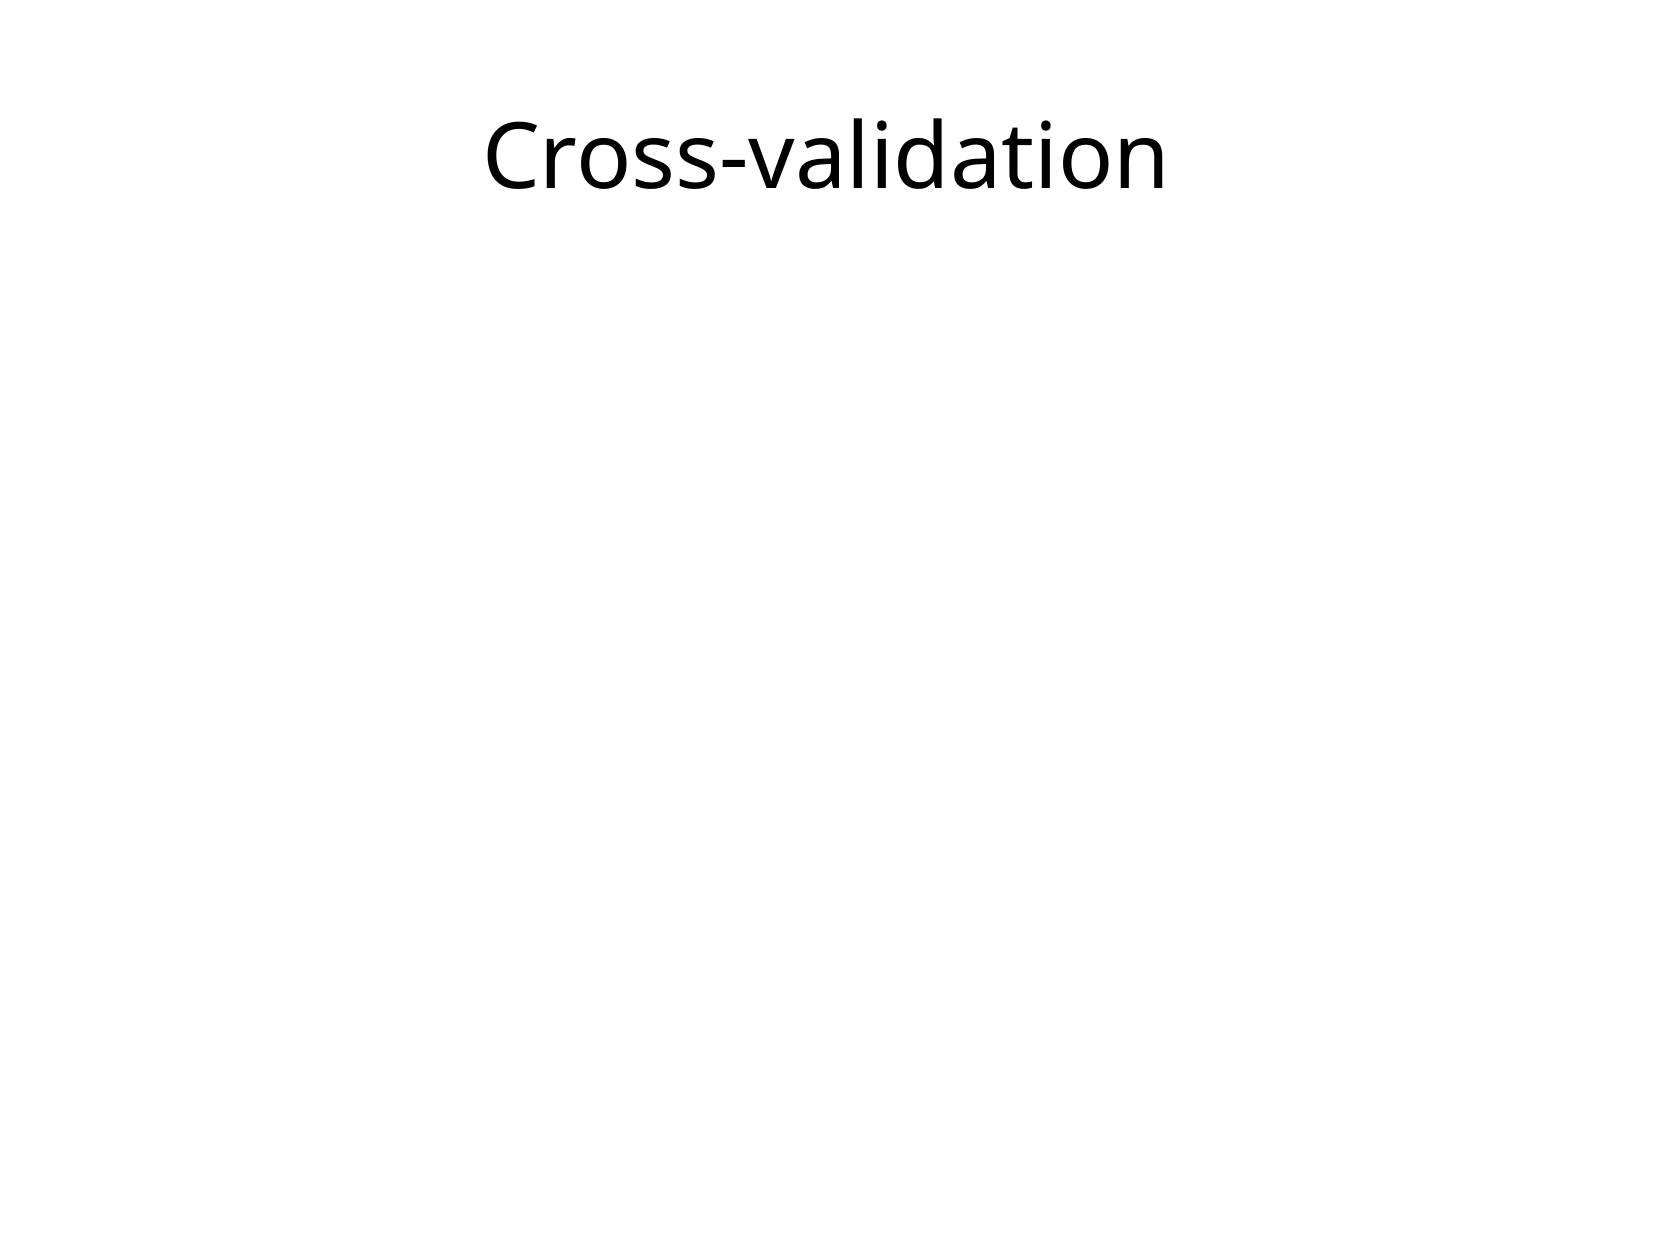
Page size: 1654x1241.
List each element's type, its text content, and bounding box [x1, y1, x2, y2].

title Cross-validation [82, 49, 1571, 257]
